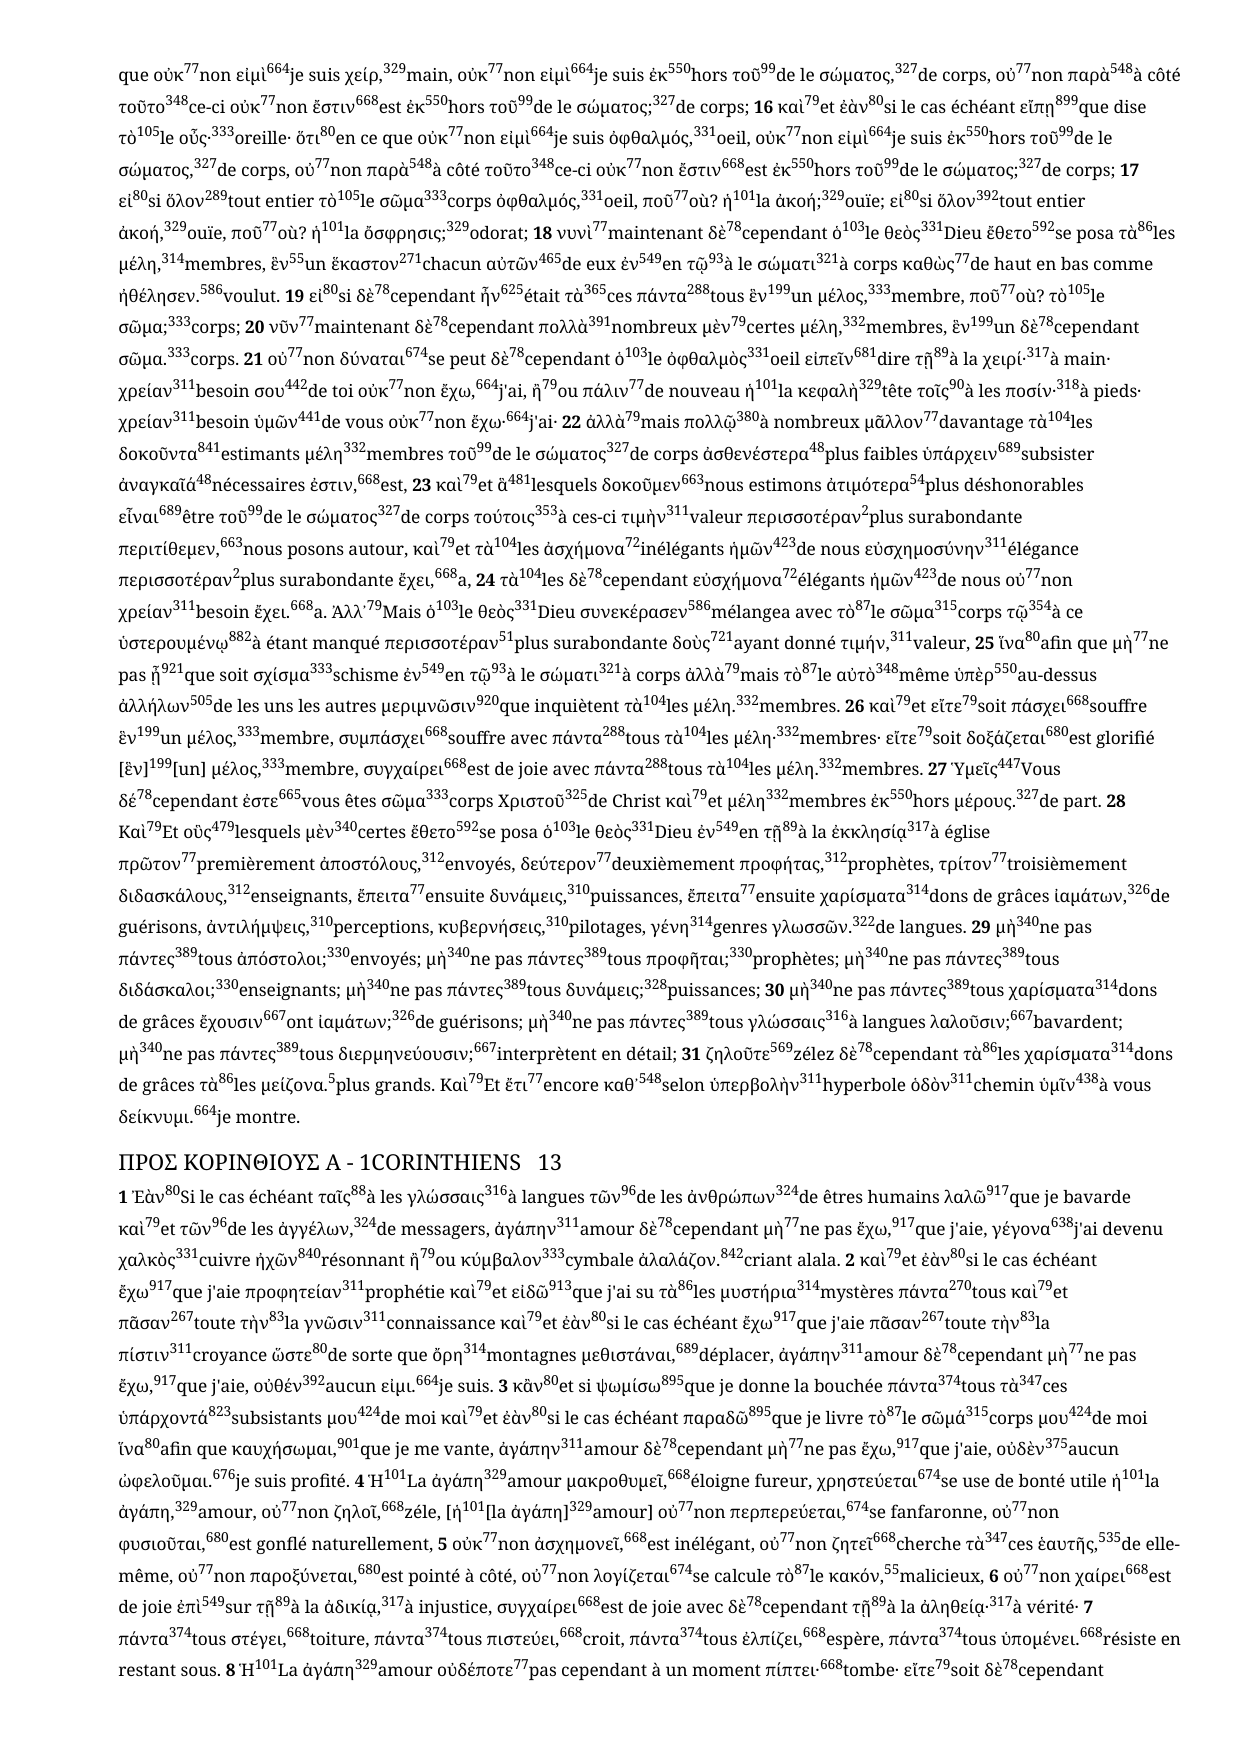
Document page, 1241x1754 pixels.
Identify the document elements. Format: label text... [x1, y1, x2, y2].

text 1 Ἐὰν80Si le cas échéant ταῖς88à les γλώσσαις316à langues τῶν96de les ἀνθρώπων324de êtres humains λαλῶ917que je bavarde καὶ79et τῶν96de les ἀγγέλων,324de messagers, ἀγάπην311amour δὲ78cependant μὴ77ne pas ἔχω,917que j'aie, γέγονα638j'ai devenu χαλκὸς331cuivre ἠχῶν840résonnant ἢ79ou κύμβαλον333cymbale ἀλαλάζον.842criant alala. 2 καὶ79et ἐὰν80si le cas échéant ἔχω917que j'aie προφητείαν311prophétie καὶ79et εἰδῶ913que j'ai su τὰ86les μυστήρια314mystères πάντα270tous καὶ79et πᾶσαν267toute τὴν83la γνῶσιν311connaissance καὶ79et ἐὰν80si le cas échéant ἔχω917que j'aie πᾶσαν267toute τὴν83la πίστιν311croyance ὥστε80de sorte que ὄρη314montagnes μεθιστάναι,689déplacer, ἀγάπην311amour δὲ78cependant μὴ77ne pas ἔχω,917que j'aie, οὐθέν392aucun εἰμι.664je suis. 3 κἂν80et si ψωμίσω895que je donne la bouchée πάντα374tous τὰ347ces ὑπάρχοντά823subsistants μου424de moi καὶ79et ἐὰν80si le cas échéant παραδῶ895que je livre τὸ87le σῶμά315corps μου424de moi ἵνα80afin que καυχήσωμαι,901que je me vante, ἀγάπην311amour δὲ78cependant μὴ77ne pas ἔχω,917que j'aie, οὐδὲν375aucun ὠφελοῦμαι.676je suis profité. 4 Ἡ101La ἀγάπη329amour μακροθυμεῖ,668éloigne fureur, χρηστεύεται674se use de bonté utile ἡ101la ἀγάπη,329amour, οὐ77non ζηλοῖ,668zéle, [ἡ101[la ἀγάπη]329amour] οὐ77non περπερεύεται,674se fanfaronne, οὐ77non φυσιοῦται,680est gonflé naturellement, 5 οὐκ77non ἀσχημονεῖ,668est inélégant, οὐ77non ζητεῖ668cherche τὰ347ces ἑαυτῆς,535de elle-même, οὐ77non παροξύνεται,680est pointé à côté, οὐ77non λογίζεται674se calcule τὸ87le κακόν,55malicieux, 6 οὐ77non χαίρει668est de joie ἐπὶ549sur τῇ89à la ἀδικίᾳ,317à injustice, συγχαίρει668est de joie avec δὲ78cependant τῇ89à la ἀληθείᾳ·317à vérité· 7 πάντα374tous στέγει,668toiture, πάντα374tous πιστεύει,668croit, πάντα374tous ἐλπίζει,668espère, πάντα374tous ὑπομένει.668résiste en restant sous. 8 Ἡ101La ἀγάπη329amour οὐδέποτε77pas cependant à un moment πίπτει·668tombe· εἴτε79soit δὲ78cependant προφητεῖαι,328prophéties, καταργηθήσονται·618seront rendu complètement sans travail· εἴτε79soit γλῶσσαι,328langues, παύσονται·611se pauseront· εἴτε79soit γνῶσις,329connaissance, καταργηθήσεται.619sera rendu complètement sans travail. 9 ἐκ550hors μέρους327de part γὰρ79car γινώσκομεν663nous connaissons καὶ79et ἐκ550hors μέρους327de part προφητεύομεν·663nous prophétisons· 10 ὅταν80lorsque le cas échéant δὲ78cependant ἔλθῃ899que vienne τὸ105le τέλειον,73parfait, τὸ366ce ἐκ550hors μέρους327de part καταργηθήσεται.619sera rendu complètement sans travail. 11 ὅτε80lorsque ἤμην627je m'étais νήπιος,47infantile, ἐλάλουν621je bavardais ὡς80comme νήπιος,71infantile, ἐφρόνουν621je pensais ὡς80comme νήπιος,71infantile, ἐλογιζόμην627je me calculais ὡς80comme νήπιος·71infantile· ὅτε80lorsque γέγονα638j'ai devenu ἀνήρ,331homme, κατήργηκα638j'ai rendu complètement sans travail τὰ347ces τοῦ97de le νηπίου.65de infantile. 12 βλέπομεν663nous regardons γὰρ79car ἄρτι77à l'instant δι᾽550par ἐσόπτρου327de miroir ἐν549en αἰνίγματι,321à énigme, τότε77alors δὲ78cependant πρόσωπον315face πρὸς548vers πρόσωπον·315face· ἄρτι77à l'instant γινώσκω664je connais ἐκ550hors μέρους,327de part, τότε77alors δὲ78cependant ἐπιγνώσομαι608je me reconnaîtrai καθὼς77de haut en bas comme καὶ77aussi ἐπεγνώσθην.596je fus reconnu. 13 Νυνὶ77Maintenant δὲ78cependant μένει668reste πίστις,329croyance, ἐλπίς,329espérance, ἀγάπη,329amour, τὰ104les τρία72trois ταῦτα·157ces-ci· μείζων45plus grande δὲ78cependant τούτων359de ces-ci ἡ101la ἀγάπη.329amour. [118, 1181, 1181, 1682]
text 1 Περὶ550Autour δὲ78cependant τῶν98de les πνευματικῶν,66de souffliques, ἀδελφοί,336frères, οὐ77non θέλω664je veux ὑμᾶς436vous ἀγνοεῖν.689méconnaître. 2 Οἴδατε639Vous avez su ὅτι80en ce que ὅτε80lorsque ἔθνη332ethnies ἦτε622vous étiez πρὸς548vers τὰ86les εἴδωλα314idoles τὰ86les ἄφωνα5sans sons de voix ὡς80comme ἂν340le cas échéant ἤγεσθε634vous étiez conduit ἀπαγόμενοι.890étants conduits au loin. 3 διὸ79c'est pourquoi γνωρίζω664je fais connaître ὑμῖν438à vous ὅτι80en ce que οὐδεὶς390aucun ἐν549en πνεύματι321à souffle θεοῦ325de Dieu λαλῶν840bavardant λέγει·668dit· Ἀνάθεμα333Anathème Ἰησοῦς,331Iésous, καὶ79et οὐδεὶς390aucun δύναται674se peut εἰπεῖν·681dire· Κύριος331Maître Ἰησοῦς,331Iésous, εἰ551si μὴ77ne pas ἐν549en πνεύματι321à souffle ἁγίῳ.12à saint. 4 Διαιρέσεις328Répartitions δὲ78cependant χαρισμάτων326de dons de grâces εἰσίν,667sont, τὸ105le δὲ78cependant αὐτὸ158même πνεῦμα·333souffle· 5 καὶ79et διαιρέσεις328répartitions διακονιῶν322de services εἰσιν,667sont, καὶ79et ὁ103le αὐτὸς156même κύριος·331Maître· 6 καὶ79et διαιρέσεις328répartitions ἐνεργημάτων326de actes d'énergies εἰσίν,667sont, καὶ79et ὁ103le αὐτὸς156même θεὸς331Dieu ὁ364celui ἐνεργῶν840énergisant τὰ347ces πάντα270tous ἐν549en πᾶσιν.377à tous. 7 ἑκάστῳ378à chacun δὲ78cependant δίδοται680est donné ἡ101la φανέρωσις329visibilité τοῦ99de le πνεύματος327de souffle πρὸς548vers τὸ348ce συμφέρον.824étant opportun. 8 ᾧ378à lequel μὲν79certes γὰρ79car διὰ550par τοῦ99de le πνεύματος327de souffle δίδοται680est donné λόγος331discours σοφίας,323de sagesse, ἄλλῳ378à autre δὲ78cependant λόγος331discours γνώσεως323de connaissance κατὰ548selon τὸ87le αὐτὸ140même πνεῦμα,315souffle, 9 ἑτέρῳ378à autre-différent πίστις329croyance ἐν549en τῷ93à le αὐτῷ146à même πνεύματι,321à souffle, ἄλλῳ378à autre δὲ78cependant χαρίσματα332dons de grâces ἰαμάτων326de guérisons ἐν549en τῷ93à le ἑνὶ187à un πνεύματι,321à souffle, 10 ἄλλῳ378à autre δὲ78cependant ἐνεργήματα332actes d'énergies δυνάμεων,322de puissances, ἄλλῳ378à autre [δὲ]78[cependant] προφητεία,329prophétie, ἄλλῳ378à autre [δὲ]78[cependant] διακρίσεις328jugements au travers πνευμάτων,326de souffles, ἑτέρῳ378à autre-différent γένη332genres γλωσσῶν,322de langues, ἄλλῳ378à autre δὲ78cependant ἑρμηνεία329interprétation γλωσσῶν·322de langues· 11 πάντα270tous δὲ78cependant ταῦτα347ces-ci ἐνεργεῖ668énergise τὸ105le ἓν73un καὶ79et τὸ105le αὐτὸ158même πνεῦμα333souffle διαιροῦν842répartissant ἰδίᾳ119à en propre ἑκάστῳ378à chacun καθὼς77de haut en bas comme βούλεται.674se a dessein. 12 Καθάπερ77Tout comme γὰρ79car τὸ105le σῶμα333corps ἕν49un ἐστιν668est καὶ79et μέλη314membres πολλὰ270nombreux ἔχει,668a, πάντα288tous δὲ78cependant τὰ104les μέλη332membres τοῦ99de le σώματος327de corps πολλὰ391nombreux ὄντα841étants ἕν73un ἐστιν668est σῶμα,333corps, οὕτως77ainsi καὶ77aussi ὁ103le Χριστός·331Christ· 13 καὶ77aussi γὰρ79car ἐν549en ἑνὶ187à un πνεύματι321à souffle ἡμεῖς430nous πάντες389tous εἰς548envers ἓν181un σῶμα315corps ἐβαπτίσθημεν,595nous fûmes baptisé, εἴτε79soit Ἰουδαῖοι70Ioudaiens εἴτε79soit Ἕλληνες330Hellèns εἴτε79soit δοῦλοι330mâles esclaves εἴτε79soit ἐλεύθεροι,70libres, καὶ79et πάντες389tous ἓν181un πνεῦμα315souffle ἐποτίσθημεν.595nous fûmes donné à boire. 14 Καὶ77Aussi γὰρ79car τὸ105le σῶμα333corps οὐκ77non ἔστιν668est ἓν199un μέλος333membre ἀλλὰ79mais πολλά.391nombreux. 15 ἐὰν80si le cas échéant εἴπῃ899que dise ὁ103le πούς·331pied· ὅτι80en ce que οὐκ77non εἰμὶ664je suis χείρ,329main, οὐκ77non εἰμὶ664je suis ἐκ550hors τοῦ99de le σώματος,327de corps, οὐ77non παρὰ548à côté τοῦτο348ce-ci οὐκ77non ἔστιν668est ἐκ550hors τοῦ99de le σώματος;327de corps; 16 καὶ79et ἐὰν80si le cas échéant εἴπῃ899que dise τὸ105le οὖς·333oreille· ὅτι80en ce que οὐκ77non εἰμὶ664je suis ὀφθαλμός,331oeil, οὐκ77non εἰμὶ664je suis ἐκ550hors τοῦ99de le σώματος,327de corps, οὐ77non παρὰ548à côté τοῦτο348ce-ci οὐκ77non ἔστιν668est ἐκ550hors τοῦ99de le σώματος;327de corps; 17 εἰ80si ὅλον289tout entier τὸ105le σῶμα333corps ὀφθαλμός,331oeil, ποῦ77où? ἡ101la ἀκοή;329ouïe; εἰ80si ὅλον392tout entier ἀκοή,329ouïe, ποῦ77où? ἡ101la ὄσφρησις;329odorat; 18 νυνὶ77maintenant δὲ78cependant ὁ103le θεὸς331Dieu ἔθετο592se posa τὰ86les μέλη,314membres, ἓν55un ἕκαστον271chacun αὐτῶν465de eux ἐν549en τῷ93à le σώματι321à corps καθὼς77de haut en bas comme ἠθέλησεν.586voulut. 19 εἰ80si δὲ78cependant ἦν625était τὰ365ces πάντα288tous ἓν199un μέλος,333membre, ποῦ77où? τὸ105le σῶμα;333corps; 20 νῦν77maintenant δὲ78cependant πολλὰ391nombreux μὲν79certes μέλη,332membres, ἓν199un δὲ78cependant σῶμα.333corps. 21 οὐ77non δύναται674se peut δὲ78cependant ὁ103le ὀφθαλμὸς331oeil εἰπεῖν681dire τῇ89à la χειρί·317à main· χρείαν311besoin σου442de toi οὐκ77non ἔχω,664j'ai, ἢ79ou πάλιν77de nouveau ἡ101la κεφαλὴ329tête τοῖς90à les ποσίν·318à pieds· χρείαν311besoin ὑμῶν441de vous οὐκ77non ἔχω·664j'ai· 22 ἀλλὰ79mais πολλῷ380à nombreux μᾶλλον77davantage τὰ104les δοκοῦντα841estimants μέλη332membres τοῦ99de le σώματος327de corps ἀσθενέστερα48plus faibles ὑπάρχειν689subsister ἀναγκαῖά48nécessaires ἐστιν,668est, 23 καὶ79et ἃ481lesquels δοκοῦμεν663nous estimons ἀτιμότερα54plus déshonorables εἶναι689être τοῦ99de le σώματος327de corps τούτοις353à ces-ci τιμὴν311valeur περισσοτέραν2plus surabondante περιτίθεμεν,663nous posons autour, καὶ79et τὰ104les ἀσχήμονα72inélégants ἡμῶν423de nous εὐσχημοσύνην311élégance περισσοτέραν2plus surabondante ἔχει,668a, 24 τὰ104les δὲ78cependant εὐσχήμονα72élégants ἡμῶν423de nous οὐ77non χρείαν311besoin ἔχει.668a. Ἀλλ᾽79Mais ὁ103le θεὸς331Dieu συνεκέρασεν586mélangea avec τὸ87le σῶμα315corps τῷ354à ce ὑστερουμένῳ882à étant manqué περισσοτέραν51plus surabondante δοὺς721ayant donné τιμήν,311valeur, 25 ἵνα80afin que μὴ77ne pas ᾖ921que soit σχίσμα333schisme ἐν549en τῷ93à le σώματι321à corps ἀλλὰ79mais τὸ87le αὐτὸ348même ὑπὲρ550au-dessus ἀλλήλων505de les uns les autres μεριμνῶσιν920que inquiètent τὰ104les μέλη.332membres. 26 καὶ79et εἴτε79soit πάσχει668souffre ἓν199un μέλος,333membre, συμπάσχει668souffre avec πάντα288tous τὰ104les μέλη·332membres· εἴτε79soit δοξάζεται680est glorifié [ἓν]199[un] μέλος,333membre, συγχαίρει668est de joie avec πάντα288tous τὰ104les μέλη.332membres. 27 Ὑμεῖς447Vous δέ78cependant ἐστε665vous êtes σῶμα333corps Χριστοῦ325de Christ καὶ79et μέλη332membres ἐκ550hors μέρους.327de part. 28 Καὶ79Et οὓς479lesquels μὲν340certes ἔθετο592se posa ὁ103le θεὸς331Dieu ἐν549en τῇ89à la ἐκκλησίᾳ317à église πρῶτον77premièrement ἀποστόλους,312envoyés, δεύτερον77deuxièmement προφήτας,312prophètes, τρίτον77troisièmement διδασκάλους,312enseignants, ἔπειτα77ensuite δυνάμεις,310puissances, ἔπειτα77ensuite χαρίσματα314dons de grâces ἰαμάτων,326de guérisons, ἀντιλήμψεις,310perceptions, κυβερνήσεις,310pilotages, γένη314genres γλωσσῶν.322de langues. 29 μὴ340ne pas πάντες389tous ἀπόστολοι;330envoyés; μὴ340ne pas πάντες389tous προφῆται;330prophètes; μὴ340ne pas πάντες389tous διδάσκαλοι;330enseignants; μὴ340ne pas πάντες389tous δυνάμεις;328puissances; 30 μὴ340ne pas πάντες389tous χαρίσματα314dons de grâces ἔχουσιν667ont ἰαμάτων;326de guérisons; μὴ340ne pas πάντες389tous γλώσσαις316à langues λαλοῦσιν;667bavardent; μὴ340ne pas πάντες389tous διερμηνεύουσιν;667interprètent en détail; 31 ζηλοῦτε569zélez δὲ78cependant τὰ86les χαρίσματα314dons de grâces τὰ86les μείζονα.5plus grands. Καὶ79Et ἔτι77encore καθ᾽548selon ὑπερβολὴν311hyperbole ὁδὸν311chemin ὑμῖν438à vous δείκνυμι.664je montre. [118, 59, 1181, 1128]
text ΠΡΟΣ ΚΟΡΙΝΘΙΟΥΣ Α - 1CORINTHIENS 13 [118, 1147, 1181, 1177]
